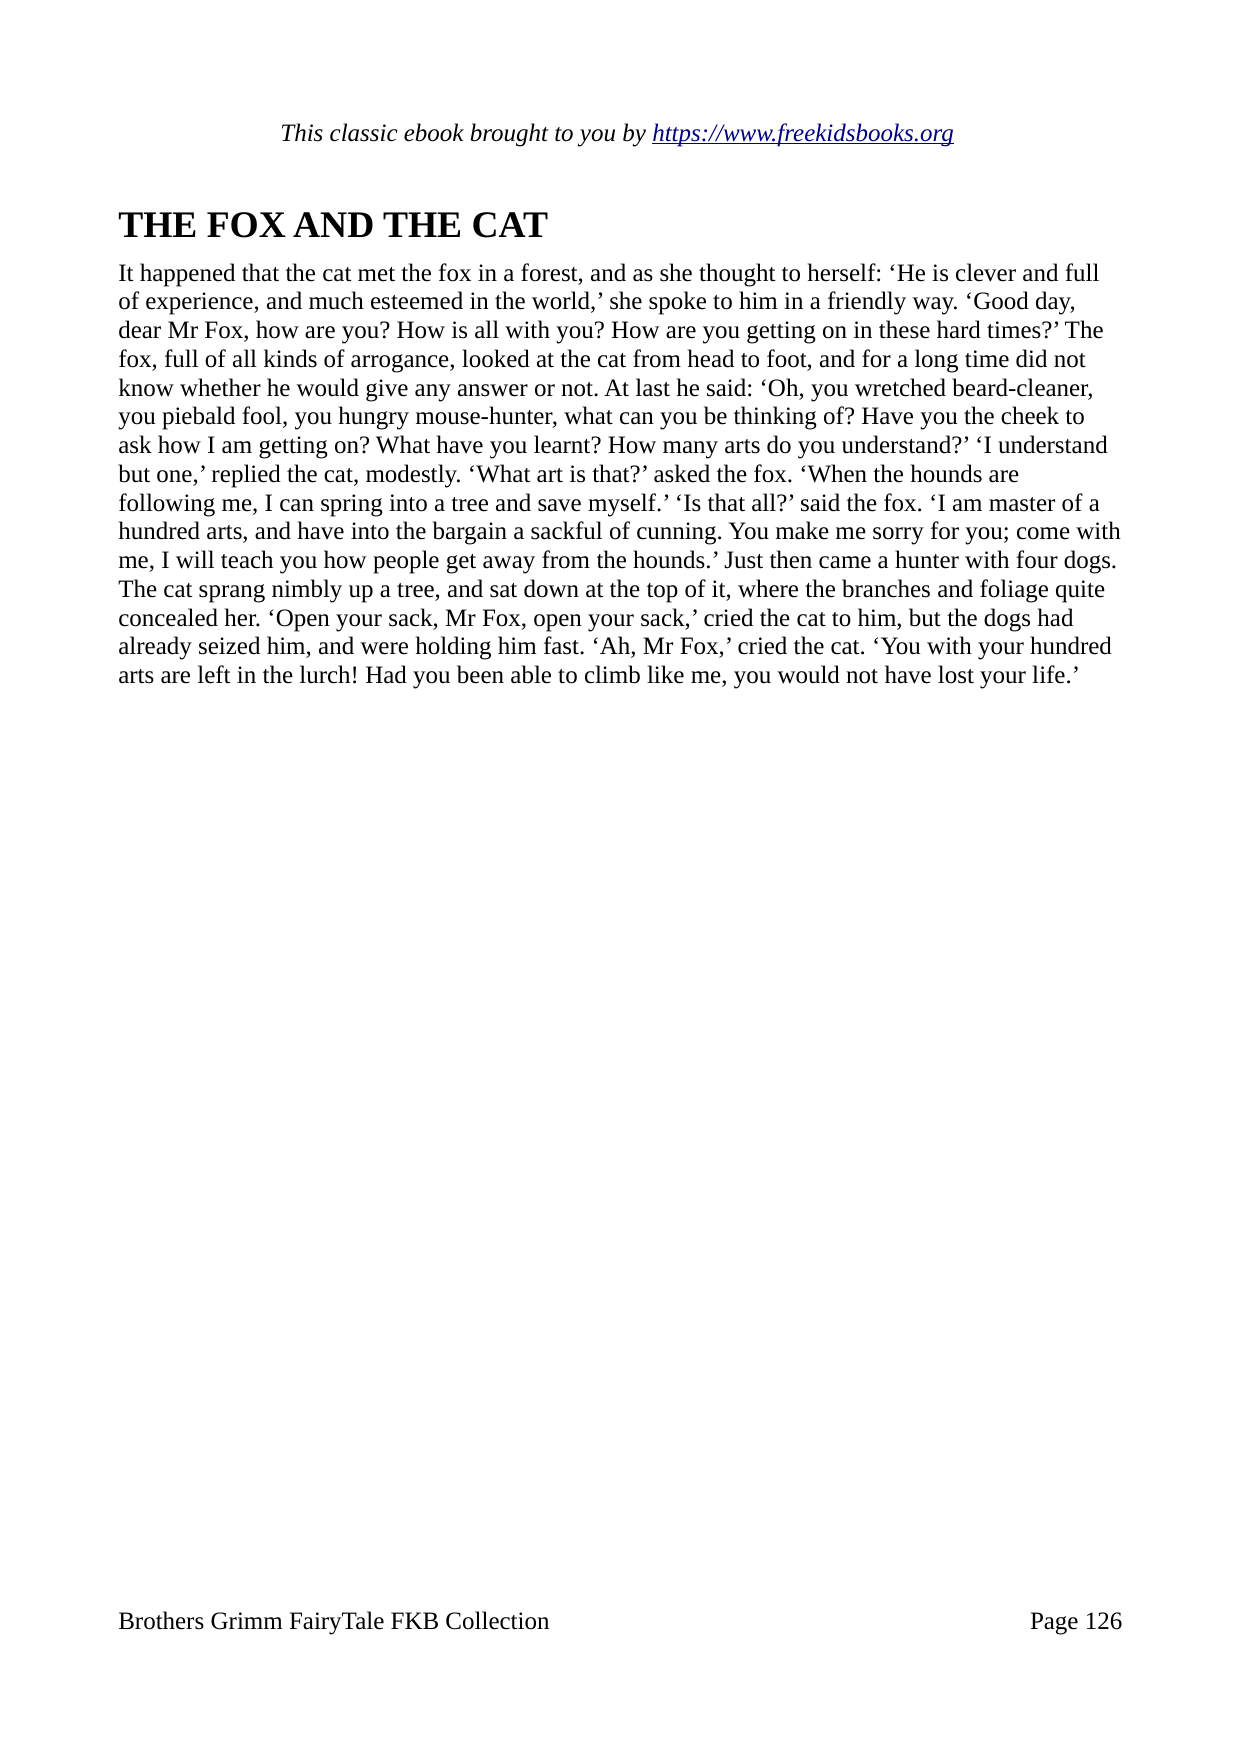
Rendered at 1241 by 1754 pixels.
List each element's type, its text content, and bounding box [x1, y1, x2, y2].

text It happened that the cat met the fox in a forest, and as she thought to herself: ‘He is clever and full of experience, and much esteemed in the world,’ she spoke to him in a friendly way. ‘Good day, dear Mr Fox, how are you? How is all with you? How are you getting on in these hard times?’ The fox, full of all kinds of arrogance, looked at the cat from head to foot, and for a long time did not know whether he would give any answer or not. At last he said: ‘Oh, you wretched beard-cleaner, you piebald fool, you hungry mouse-hunter, what can you be thinking of? Have you the cheek to ask how I am getting on? What have you learnt? How many arts do you understand?’ ‘I understand but one,’ replied the cat, modestly. ‘What art is that?’ asked the fox. ‘When the hounds are following me, I can spring into a tree and save myself.’ ‘Is that all?’ said the fox. ‘I am master of a hundred arts, and have into the bargain a sackful of cunning. You make me sorry for you; come with me, I will teach you how people get away from the hounds.’ Just then came a hunter with four dogs. The cat sprang nimbly up a tree, and sat down at the top of it, where the branches and foliage quite concealed her. ‘Open your sack, Mr Fox, open your sack,’ cried the cat to him, but the dogs had already seized him, and were holding him fast. ‘Ah, Mr Fox,’ cried the cat. ‘You with your hundred arts are left in the lurch! Had you been able to climb like me, you would not have lost your life.’ [118, 258, 1122, 689]
subtitle THE FOX AND THE CAT [118, 202, 1122, 245]
